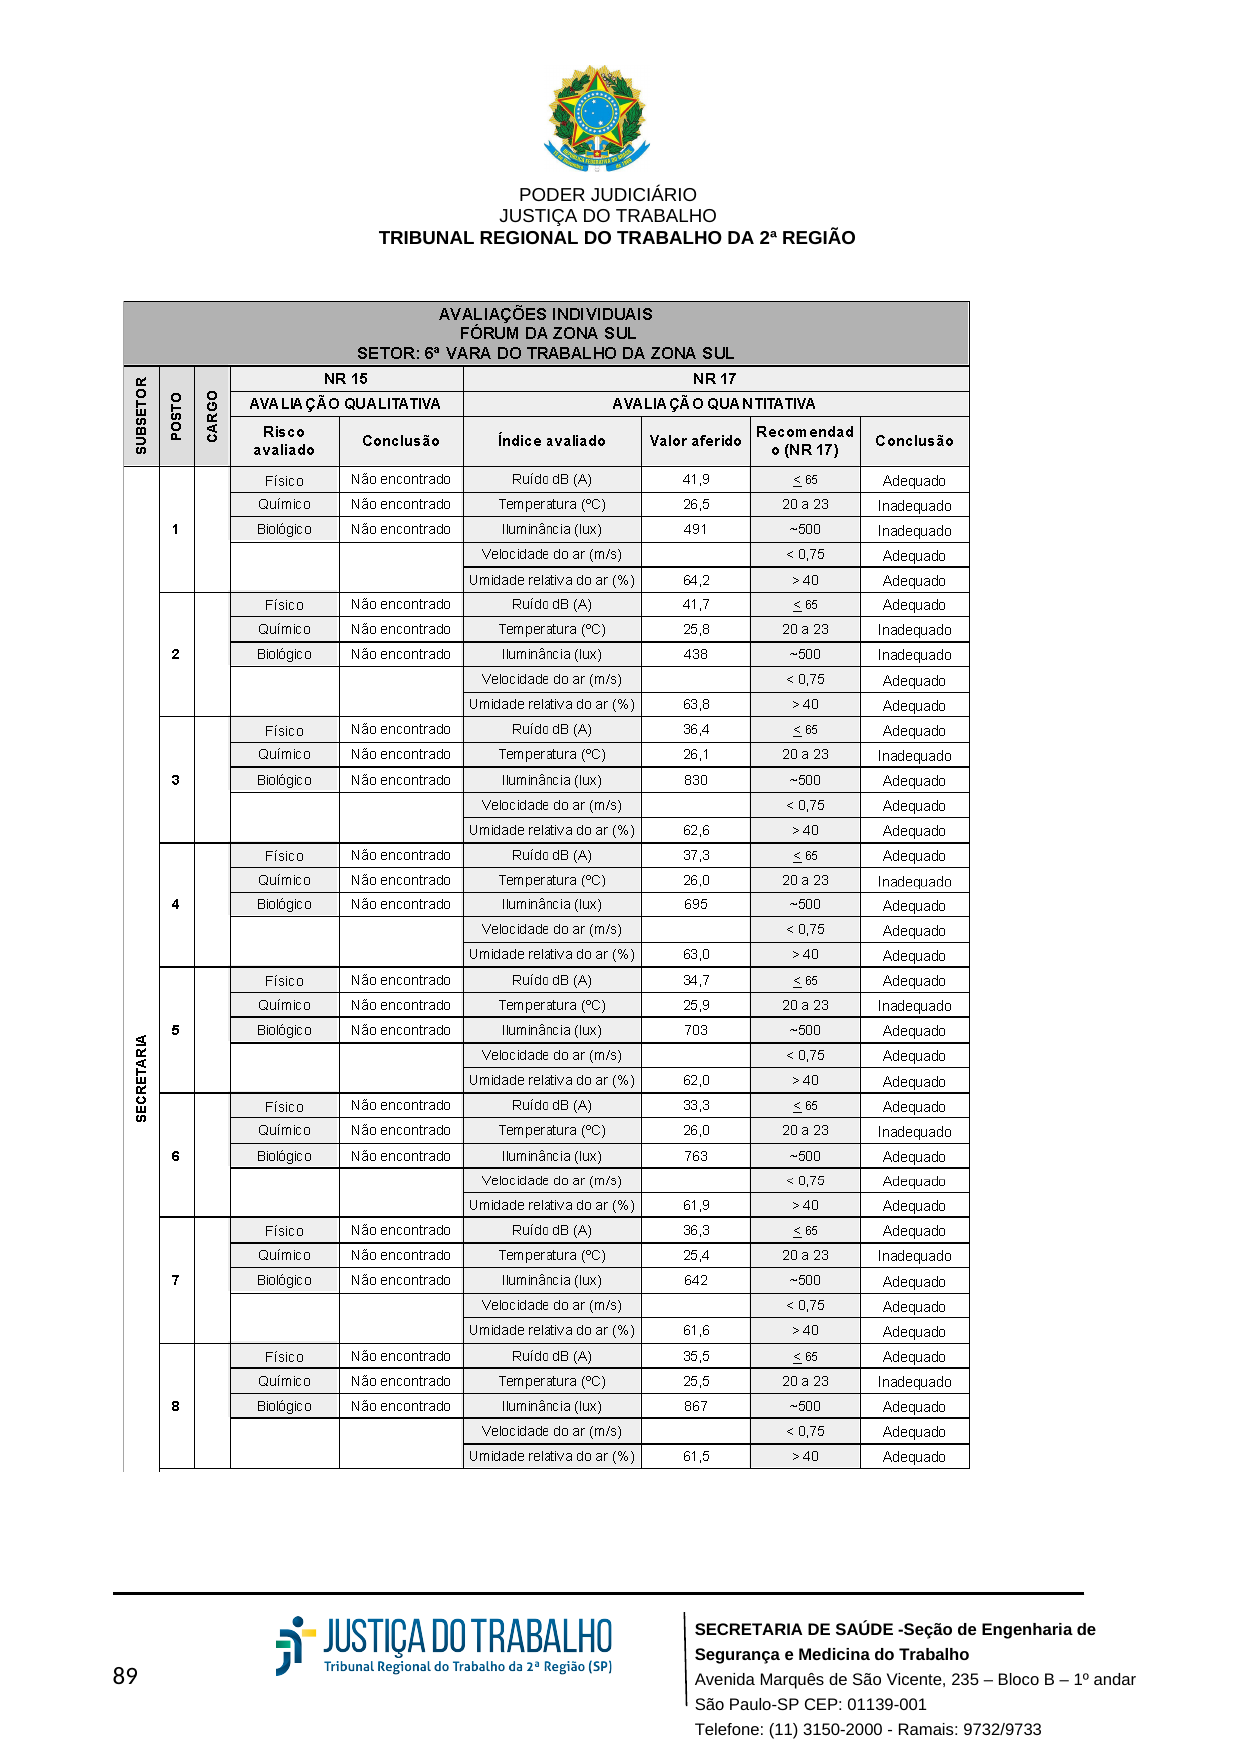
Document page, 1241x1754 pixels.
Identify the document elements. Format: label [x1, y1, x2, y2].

picture [543, 65, 650, 172]
picture [276, 1616, 612, 1676]
picture [123, 301, 972, 1472]
table_header [113, 291, 1063, 1482]
